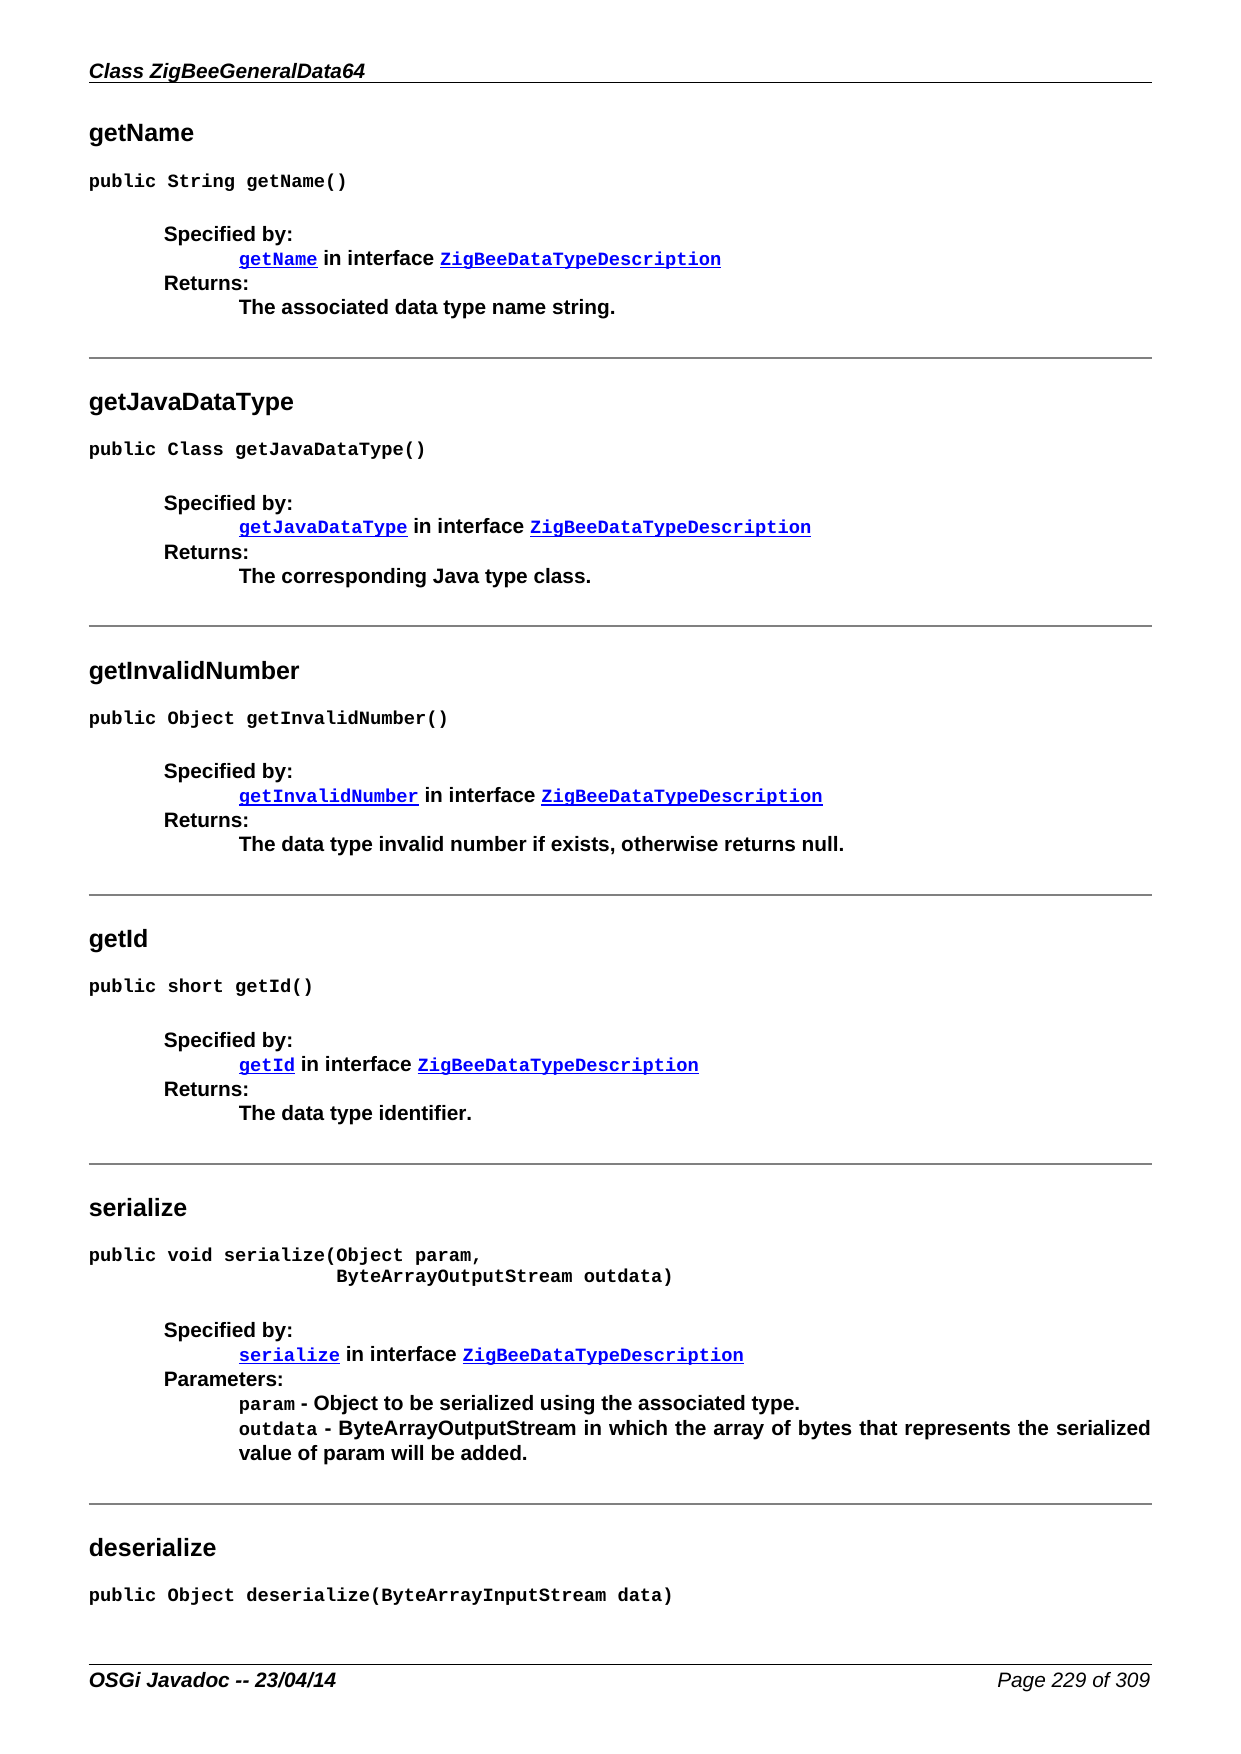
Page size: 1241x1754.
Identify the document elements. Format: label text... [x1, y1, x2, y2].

text public short getId() [88, 977, 1152, 998]
text Returns: [163, 808, 1152, 832]
subtitle getName [88, 118, 1152, 147]
text outdata - ByteArrayOutputStream in which the array of bytes that represents the serialized value of param will be added. [238, 1416, 1152, 1465]
subtitle getJavaDataType [88, 387, 1152, 416]
text The associated data type name string. [238, 295, 1152, 319]
text The corresponding Java type class. [238, 563, 1152, 587]
text public void serialize(Object param, ByteArrayOutputStream outdata) [88, 1246, 1152, 1288]
text Specified by: [163, 222, 1152, 246]
text The data type invalid number if exists, otherwise returns null. [238, 832, 1152, 856]
subtitle getId [88, 924, 1152, 953]
text Parameters: [163, 1367, 1152, 1391]
text Specified by: [163, 490, 1152, 514]
text public String getName() [88, 171, 1152, 193]
text public Object deserialize(ByteArrayInputStream data) [88, 1586, 1152, 1607]
text The data type identifier. [238, 1101, 1152, 1125]
text Returns: [163, 539, 1152, 563]
text Specified by: [163, 759, 1152, 783]
text Specified by: [163, 1028, 1152, 1052]
text param - Object to be serialized using the associated type. [238, 1391, 1152, 1416]
subtitle deserialize [88, 1533, 1152, 1562]
text serialize in interface ZigBeeDataTypeDescription [238, 1342, 1152, 1367]
text getName in interface ZigBeeDataTypeDescription [238, 246, 1152, 271]
text getJavaDataType in interface ZigBeeDataTypeDescription [238, 514, 1152, 539]
text public Class getJavaDataType() [88, 440, 1152, 461]
text getId in interface ZigBeeDataTypeDescription [238, 1052, 1152, 1077]
subtitle serialize [88, 1193, 1152, 1222]
text Specified by: [163, 1318, 1152, 1342]
text public Object getInvalidNumber() [88, 709, 1152, 730]
text Returns: [163, 1077, 1152, 1101]
text Returns: [163, 271, 1152, 295]
text getInvalidNumber in interface ZigBeeDataTypeDescription [238, 783, 1152, 808]
subtitle getInvalidNumber [88, 656, 1152, 684]
